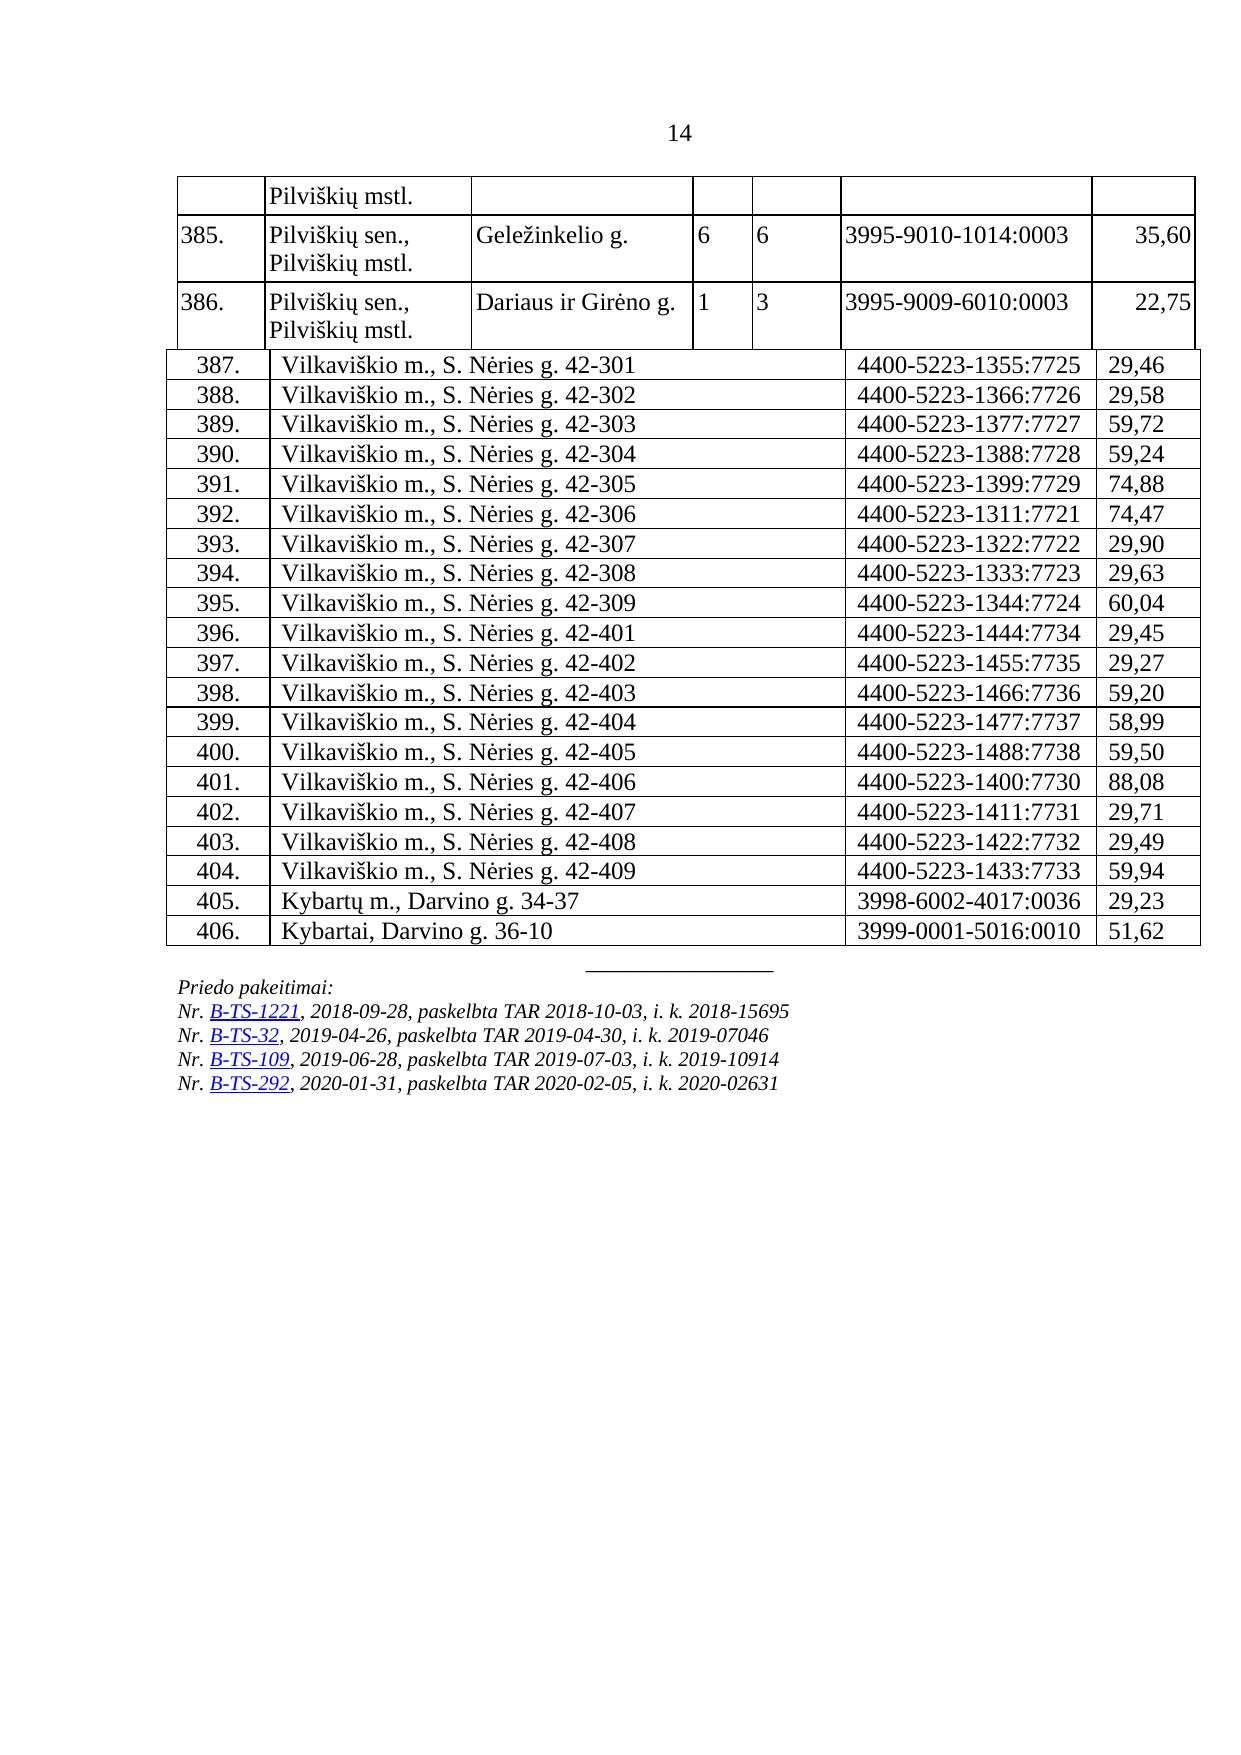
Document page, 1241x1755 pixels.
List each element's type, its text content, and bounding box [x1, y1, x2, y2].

table_cell 59,20 [1097, 678, 1200, 706]
table_cell 51,62 [1097, 916, 1200, 945]
table_cell 3998-6002-4017:0036 [846, 886, 1096, 915]
table_cell 29,46 [1097, 350, 1200, 379]
table_cell 398. [167, 678, 269, 706]
table_cell Vilkaviškio m., S. Nėries g. 42-405 [271, 737, 845, 766]
table_cell Vilkaviškio m., S. Nėries g. 42-403 [271, 678, 845, 706]
table_cell 29,23 [1097, 886, 1200, 915]
table_cell 4400-5223-1388:7728 [846, 439, 1096, 468]
table_cell 4400-5223-1333:7723 [846, 559, 1096, 587]
table_cell 4400-5223-1366:7726 [846, 380, 1096, 408]
table_cell 60,04 [1097, 588, 1200, 617]
table_cell Vilkaviškio m., S. Nėries g. 42-409 [271, 856, 845, 885]
table_cell Vilkaviškio m., S. Nėries g. 42-301 [271, 350, 845, 379]
table_cell 59,24 [1097, 439, 1200, 468]
table_cell 404. [167, 856, 269, 885]
table_cell 4400-5223-1411:7731 [846, 797, 1096, 826]
table_cell 395. [167, 588, 269, 617]
table_cell 389. [167, 410, 269, 438]
table_cell 396. [167, 618, 269, 647]
table_cell Vilkaviškio m., S. Nėries g. 42-304 [271, 439, 845, 468]
table_cell 387. [167, 350, 269, 379]
table_cell Vilkaviškio m., S. Nėries g. 42-307 [271, 529, 845, 557]
table_cell 388. [167, 380, 269, 408]
table_cell 403. [167, 827, 269, 855]
text Nr. B-TS-1221, 2018-09-28, paskelbta TAR 2018-10-03, i. k. 2018-15695 [177, 999, 1181, 1023]
table_cell 4400-5223-1455:7735 [846, 648, 1096, 677]
table_cell 4400-5223-1477:7737 [846, 708, 1096, 736]
table_cell Vilkaviškio m., S. Nėries g. 42-309 [271, 588, 845, 617]
table_cell Vilkaviškio m., S. Nėries g. 42-303 [271, 410, 845, 438]
table_cell 3999-0001-5016:0010 [846, 916, 1096, 945]
table_cell 3 [753, 283, 840, 348]
table_cell [1196, 281, 1200, 348]
table_cell 401. [167, 767, 269, 796]
table_cell [842, 177, 1091, 214]
text Priedo pakeitimai: [177, 974, 1181, 999]
table_cell 59,72 [1097, 410, 1200, 438]
table_cell 6 [694, 216, 752, 281]
table_cell Vilkaviškio m., S. Nėries g. 42-308 [271, 559, 845, 587]
table_cell 22,75 [1093, 283, 1194, 348]
table_cell Kybartai, Darvino g. 36-10 [271, 916, 845, 945]
table_cell 385. [178, 216, 264, 281]
table_cell 405. [167, 886, 269, 915]
table_cell Vilkaviškio m., S. Nėries g. 42-302 [271, 380, 845, 408]
text Nr. B-TS-292, 2020-01-31, paskelbta TAR 2020-02-05, i. k. 2020-02631 [177, 1071, 1181, 1095]
table_cell 29,71 [1097, 797, 1200, 826]
table_cell 3995-9009-6010:0003 [842, 283, 1091, 348]
table_cell 4400-5223-1422:7732 [846, 827, 1096, 855]
table_cell [1093, 177, 1194, 214]
table_cell [694, 177, 752, 214]
table_cell 4400-5223-1488:7738 [846, 737, 1096, 766]
table_cell 406. [167, 916, 269, 945]
table_cell Pilviškių mstl. [266, 177, 471, 214]
table_cell 400. [167, 737, 269, 766]
table_cell Pilviškių sen., Pilviškių mstl. [266, 216, 471, 281]
table_cell 4400-5223-1444:7734 [846, 618, 1096, 647]
table_cell [472, 177, 692, 214]
table_cell [166, 214, 177, 281]
table_cell 4400-5223-1322:7722 [846, 529, 1096, 557]
table_cell 390. [167, 439, 269, 468]
table_cell 4400-5223-1466:7736 [846, 678, 1096, 706]
table_cell 4400-5223-1377:7727 [846, 410, 1096, 438]
table_cell 402. [167, 797, 269, 826]
table_cell Kybartų m., Darvino g. 34-37 [271, 886, 845, 915]
table_cell [166, 176, 177, 214]
table_cell 29,58 [1097, 380, 1200, 408]
table_cell 399. [167, 708, 269, 736]
table_cell Vilkaviškio m., S. Nėries g. 42-306 [271, 499, 845, 528]
text Nr. B-TS-109, 2019-06-28, paskelbta TAR 2019-07-03, i. k. 2019-10914 [177, 1047, 1181, 1071]
table_cell 35,60 [1093, 216, 1194, 281]
table_cell 29,63 [1097, 559, 1200, 587]
table_cell Vilkaviškio m., S. Nėries g. 42-406 [271, 767, 845, 796]
table_cell Vilkaviškio m., S. Nėries g. 42-404 [271, 708, 845, 736]
table_cell Geležinkelio g. [472, 216, 692, 281]
table_cell 4400-5223-1311:7721 [846, 499, 1096, 528]
table_cell 393. [167, 529, 269, 557]
table_cell 4400-5223-1400:7730 [846, 767, 1096, 796]
table_cell 397. [167, 648, 269, 677]
table_cell 392. [167, 499, 269, 528]
table_cell 4400-5223-1399:7729 [846, 469, 1096, 498]
text _______________ [177, 946, 1181, 974]
table_cell 59,50 [1097, 737, 1200, 766]
table_cell 74,47 [1097, 499, 1200, 528]
table_cell 1 [694, 283, 752, 348]
table_cell [1196, 176, 1200, 214]
text Nr. B-TS-32, 2019-04-26, paskelbta TAR 2019-04-30, i. k. 2019-07046 [177, 1023, 1181, 1047]
table_cell Vilkaviškio m., S. Nėries g. 42-407 [271, 797, 845, 826]
table_cell 386. [178, 283, 264, 348]
table_cell 88,08 [1097, 767, 1200, 796]
table_cell 74,88 [1097, 469, 1200, 498]
table_cell 59,94 [1097, 856, 1200, 885]
table_cell 58,99 [1097, 708, 1200, 736]
table_cell 394. [167, 559, 269, 587]
table_cell 391. [167, 469, 269, 498]
table_cell 4400-5223-1344:7724 [846, 588, 1096, 617]
table_cell 29,90 [1097, 529, 1200, 557]
table_cell 4400-5223-1355:7725 [846, 350, 1096, 379]
table_cell 29,49 [1097, 827, 1200, 855]
table_cell [1196, 214, 1200, 281]
table_cell 29,27 [1097, 648, 1200, 677]
table_cell 4400-5223-1433:7733 [846, 856, 1096, 885]
table_cell Vilkaviškio m., S. Nėries g. 42-401 [271, 618, 845, 647]
table_cell Vilkaviškio m., S. Nėries g. 42-305 [271, 469, 845, 498]
table_cell [178, 177, 264, 214]
table_cell Vilkaviškio m., S. Nėries g. 42-408 [271, 827, 845, 855]
table_cell [166, 281, 177, 348]
table_cell 6 [753, 216, 840, 281]
table_cell 29,45 [1097, 618, 1200, 647]
table_cell Dariaus ir Girėno g. [472, 283, 692, 348]
table_cell [753, 177, 840, 214]
table_cell 3995-9010-1014:0003 [842, 216, 1091, 281]
table_cell Pilviškių sen., Pilviškių mstl. [266, 283, 471, 348]
table_cell Vilkaviškio m., S. Nėries g. 42-402 [271, 648, 845, 677]
